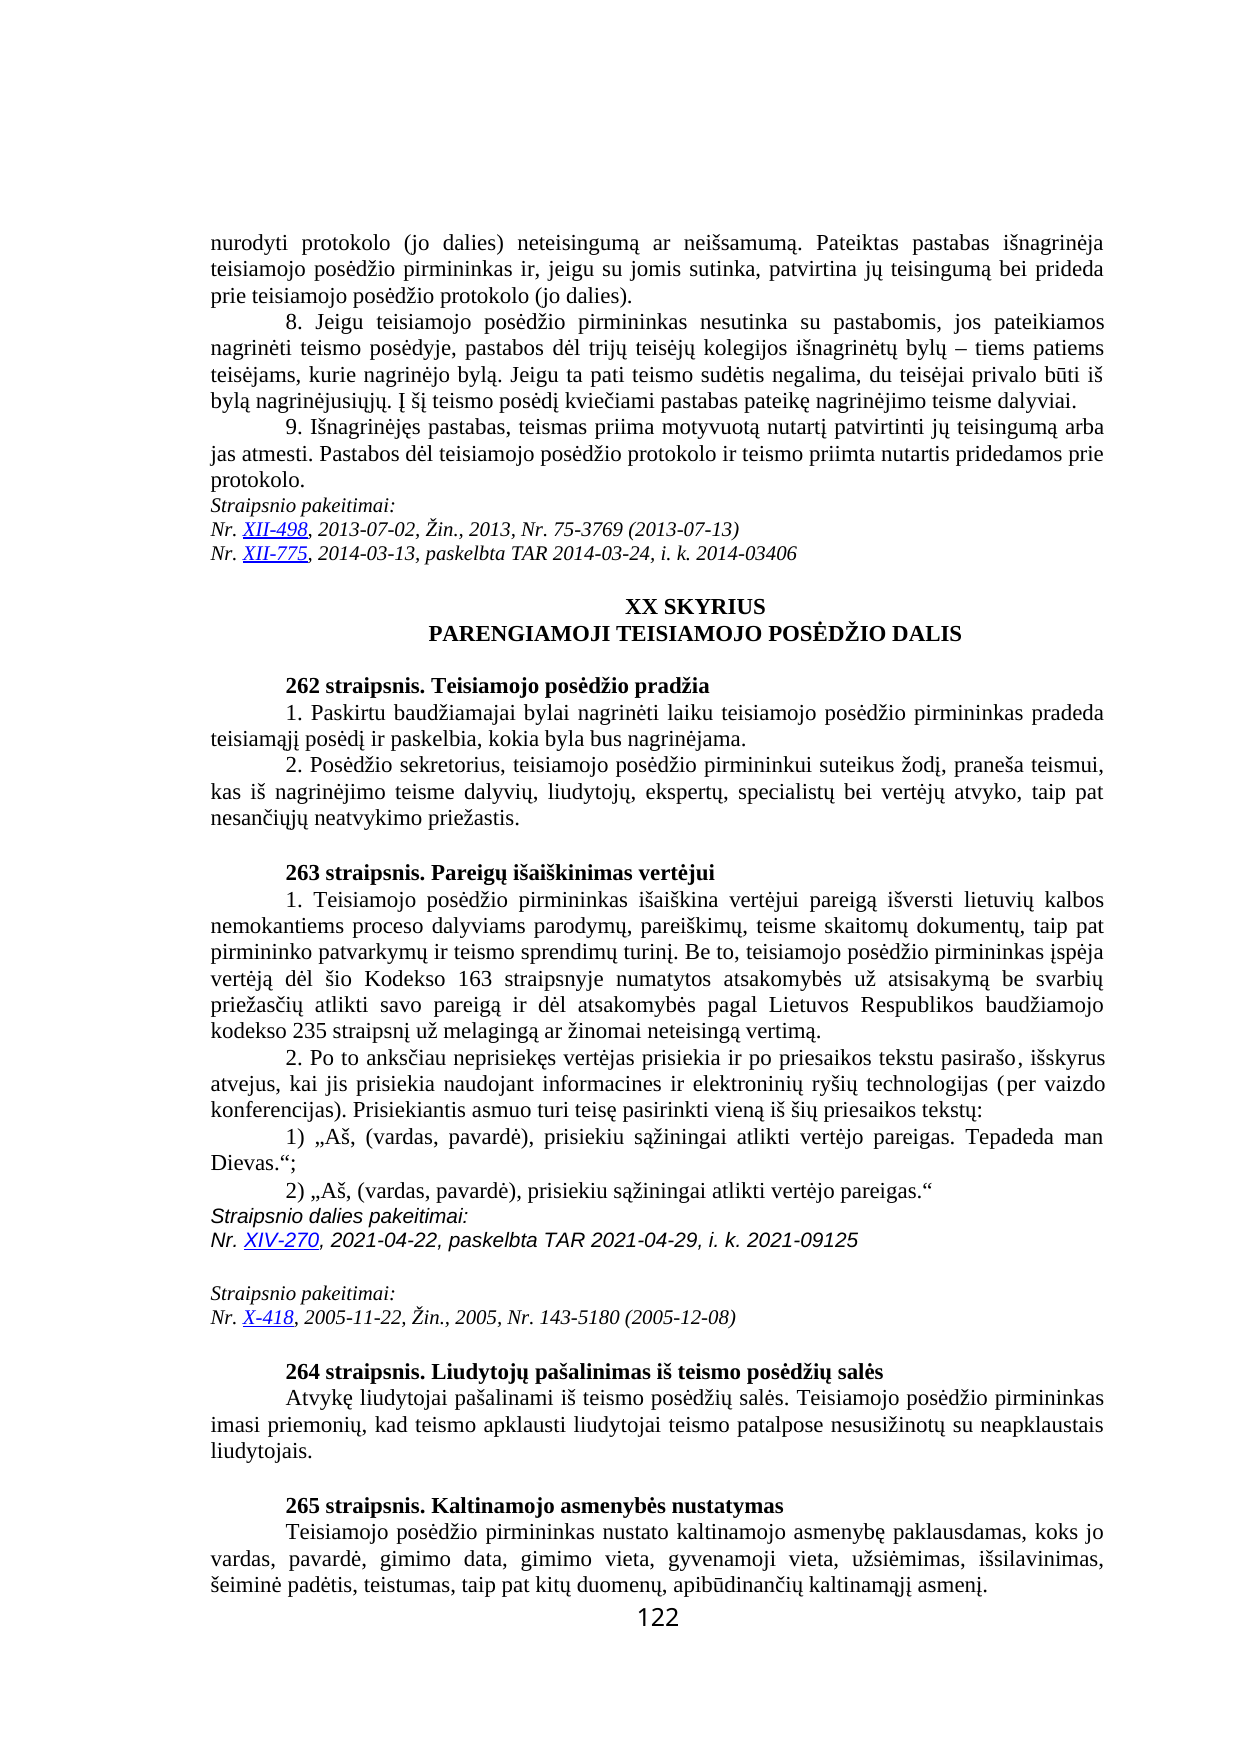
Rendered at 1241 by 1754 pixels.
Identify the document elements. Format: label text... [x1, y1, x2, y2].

text 2. Po to anksčiau neprisiekęs vertėjas prisiekia ir po priesaikos tekstu pasirašo, išskyrus atvejus, kai jis prisiekia naudojant informacines ir elektroninių ryšių technologijas (per vaizdo konferencijas). Prisiekiantis asmuo turi teisę pasirinkti vieną iš šių priesaikos tekstų: [210, 1044, 1105, 1123]
text Straipsnio dalies pakeitimai: [210, 1204, 1105, 1228]
text 9. Išnagrinėjęs pastabas, teismas priima motyvuotą nutartį patvirtinti jų teisingumą arba jas atmesti. Pastabos dėl teisiamojo posėdžio protokolo ir teismo priimta nutartis pridedamos prie protokolo. [210, 413, 1105, 492]
text Teisiamojo posėdžio pirmininkas nustato kaltinamojo asmenybę paklausdamas, koks jo vardas, pavardė, gimimo data, gimimo vieta, gyvenamoji vieta, užsiėmimas, išsilavinimas, šeiminė padėtis, teistumas, taip pat kitų duomenų, apibūdinančių kaltinamąjį asmenį. [210, 1518, 1105, 1597]
text 2) „Aš, (vardas, pavardė), prisiekiu sąžiningai atlikti vertėjo pareigas.“ [210, 1176, 1105, 1204]
text 1. Paskirtu baudžiamajai bylai nagrinėti laiku teisiamojo posėdžio pirmininkas pradeda teisiamąjį posėdį ir paskelbia, kokia byla bus nagrinėjama. [210, 699, 1105, 752]
text Nr. XII-775, 2014-03-13, paskelbta TAR 2014-03-24, i. k. 2014-03406 [210, 541, 1105, 565]
text Atvykę liudytojai pašalinami iš teismo posėdžių salės. Teisiamojo posėdžio pirmininkas imasi priemonių, kad teismo apklausti liudytojai teismo patalpose nesusižinotų su neapklaustais liudytojais. [210, 1384, 1105, 1463]
subtitle XX skyrius [210, 593, 1105, 620]
text 8. Jeigu teisiamojo posėdžio pirmininkas nesutinka su pastabomis, jos pateikiamos nagrinėti teismo posėdyje, pastabos dėl trijų teisėjų kolegijos išnagrinėtų bylų – tiems patiems teisėjams, kurie nagrinėjo bylą. Jeigu ta pati teismo sudėtis negalima, du teisėjai privalo būti iš bylą nagrinėjusiųjų. Į šį teismo posėdį kviečiami pastabas pateikę nagrinėjimo teisme dalyviai. [210, 308, 1105, 413]
text 262 straipsnis. Teisiamojo posėdžio pradžia [210, 672, 1105, 699]
text Nr. XIV-270, 2021-04-22, paskelbta TAR 2021-04-29, i. k. 2021-09125 [210, 1228, 1105, 1252]
text 263 straipsnis. Pareigų išaiškinimas vertėjui [210, 859, 1105, 886]
text 265 straipsnis. Kaltinamojo asmenybės nustatymas [210, 1492, 1105, 1518]
text 1) „Aš, (vardas, pavardė), prisiekiu sąžiningai atlikti vertėjo pareigas. Tepadeda man Dievas.“; [210, 1123, 1105, 1176]
text Straipsnio pakeitimai: [210, 492, 1105, 517]
text 264 straipsnis. Liudytojų pašalinimas iš teismo posėdžių salės [210, 1358, 1105, 1384]
text Parengiamoji teisiamojo posėdžio dalis [210, 620, 1105, 646]
text 2. Posėdžio sekretorius, teisiamojo posėdžio pirmininkui suteikus žodį, praneša teismui, kas iš nagrinėjimo teisme dalyvių, liudytojų, ekspertų, specialistų bei vertėjų atvyko, taip pat nesančiųjų neatvykimo priežastis. [210, 752, 1105, 831]
text 1. Teisiamojo posėdžio pirmininkas išaiškina vertėjui pareigą išversti lietuvių kalbos nemokantiems proceso dalyviams parodymų, pareiškimų, teisme skaitomų dokumentų, taip pat pirmininko patvarkymų ir teismo sprendimų turinį. Be to, teisiamojo posėdžio pirmininkas įspėja vertėją dėl šio Kodekso 163 straipsnyje numatytos atsakomybės už atsisakymą be svarbių priežasčių atlikti savo pareigą ir dėl atsakomybės pagal Lietuvos Respublikos baudžiamojo kodekso 235 straipsnį už melagingą ar žinomai neteisingą vertimą. [210, 886, 1105, 1044]
text Straipsnio pakeitimai: [210, 1281, 1105, 1305]
text Nr. X-418, 2005-11-22, Žin., 2005, Nr. 143-5180 (2005-12-08) [210, 1305, 1105, 1329]
text nurodyti protokolo (jo dalies) neteisingumą ar neišsamumą. Pateiktas pastabas išnagrinėja teisiamojo posėdžio pirmininkas ir, jeigu su jomis sutinka, patvirtina jų teisingumą bei prideda prie teisiamojo posėdžio protokolo (jo dalies). [210, 229, 1105, 308]
text Nr. XII-498, 2013-07-02, Žin., 2013, Nr. 75-3769 (2013-07-13) [210, 517, 1105, 541]
